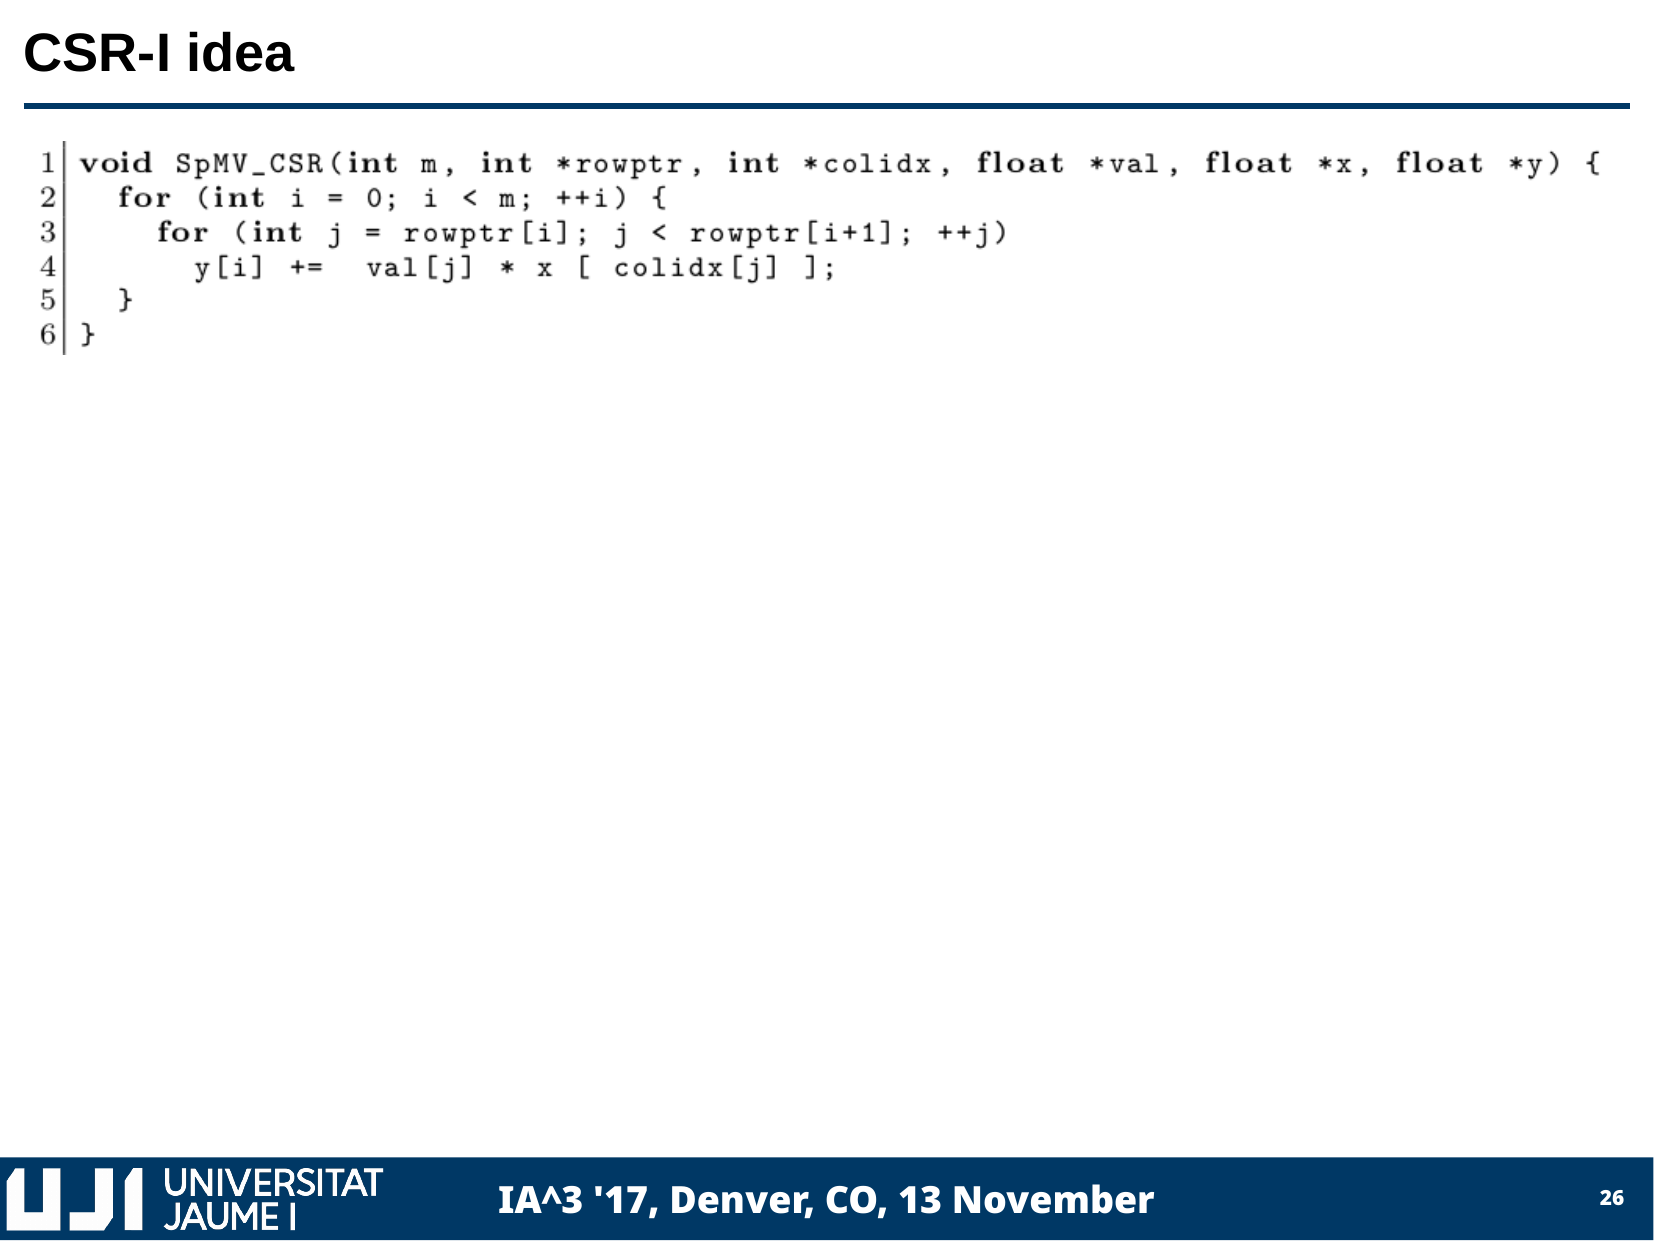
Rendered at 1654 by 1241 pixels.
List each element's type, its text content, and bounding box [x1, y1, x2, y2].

picture [0, 1158, 390, 1241]
picture [32, 141, 1607, 355]
title CSR-I idea [23, 0, 1630, 107]
